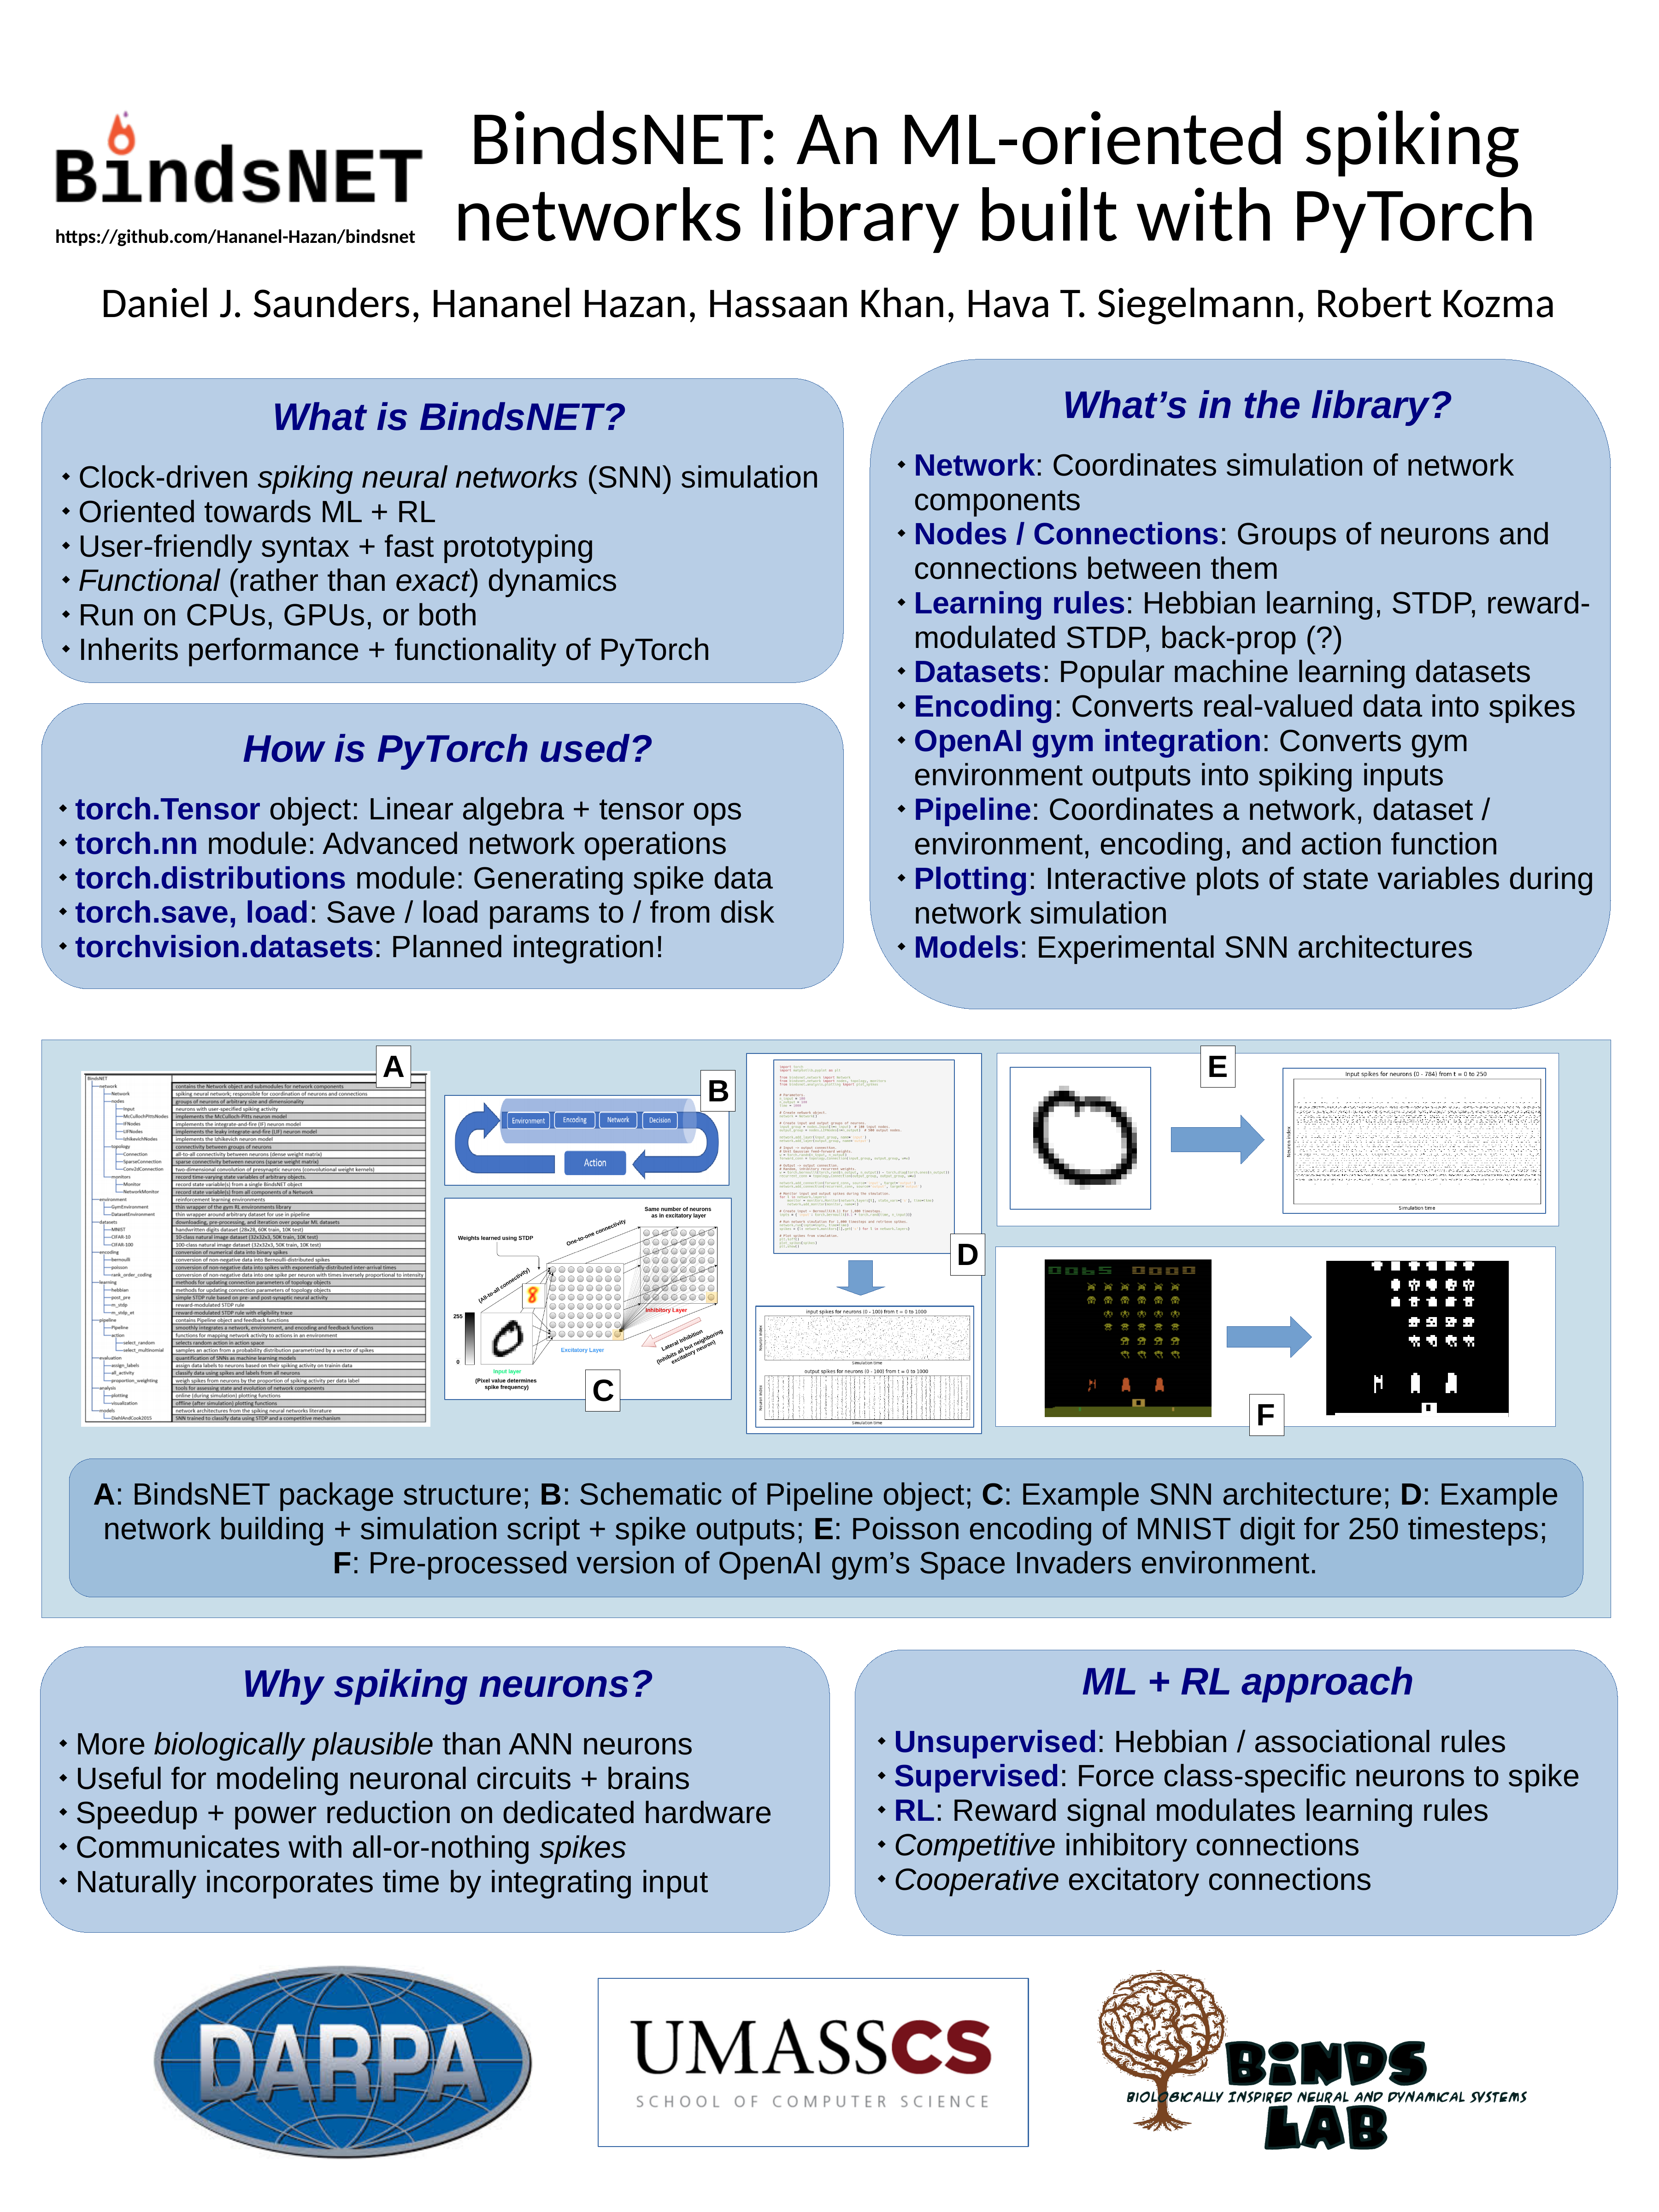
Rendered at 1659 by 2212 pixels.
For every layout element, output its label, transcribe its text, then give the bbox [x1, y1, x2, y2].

picture [598, 1979, 1028, 2147]
text_box [57, 378, 828, 392]
text_box [855, 1662, 871, 1924]
text_box [915, 359, 1566, 380]
text_box [41, 689, 835, 971]
picture [41, 104, 435, 220]
text_box ML + RL approach Unsupervised: Hebbian / associational rules Supervised: Force class-specific neurons to spike RL: Reward signal modulates learning rules Competitive inhibitory connections Cooperative excitatory connections [871, 1656, 1626, 1935]
text_box B [700, 1070, 735, 1112]
text_box [41, 394, 55, 667]
text_box [60, 1924, 809, 1933]
picture [1011, 1067, 1150, 1209]
text_box [41, 1040, 1611, 1618]
picture [445, 1198, 731, 1399]
picture [1326, 1261, 1509, 1417]
picture [1283, 1069, 1545, 1213]
picture [81, 1071, 430, 1427]
title BindsNET: An ML-oriented spiking networks library built with PyTorch [415, 83, 1576, 282]
text_box A: BindsNET package structure; B: Schematic of Pipeline object; C: Example SNN architecture; D: Example network building + simulation script + spike outputs; E: Poisson encoding of MNIST digit for 250 timesteps; F: Pre-processed version of OpenAI gym’s Space Invaders environment. [83, 1473, 1570, 1584]
text_box E [1200, 1046, 1235, 1088]
text_box [893, 968, 1588, 1009]
picture [153, 1965, 534, 2160]
text_box https://github.com/Hananel-Hazan/bindsnet [48, 225, 436, 260]
text_box [870, 404, 891, 965]
picture [1045, 1259, 1212, 1417]
text_box D [950, 1234, 985, 1276]
text_box What’s in the library? Network: Coordinates simulation of network components Nodes / Connections: Groups of neurons and connections between them Learning rules: Hebbian learning, STDP, reward-modulated STDP, back-prop (?) Datasets: Popular machine learning datasets Encoding: Converts real-valued data into spikes OpenAI gym integration: Converts gym environment outputs into spiking inputs Pipeline: Coordinates a network, dataset / environment, encoding, and action function Plotting: Interactive plots of state variables during network simulation Models: Experimental SNN architectures [891, 380, 1625, 968]
text_box A [376, 1046, 411, 1088]
text_box How is PyTorch used? torch.Tensor object: Linear algebra + tensor ops torch.nn module: Advanced network operations torch.distributions module: Generating spike data torch.save, load: Save / load params to / from disk torchvision.datasets: Planned integration! [52, 724, 844, 989]
text_box Daniel J. Saunders, Hananel Hazan, Hassaan Khan, Hava T. Siegelmann, Robert Kozma [48, 282, 1611, 352]
text_box Why spiking neurons? More biologically plausible than ANN neurons Useful for modeling neuronal circuits + brains Speedup + power reduction on dedicated hardware Communicates with all-or-nothing spikes Naturally incorporates time by integrating input [53, 1659, 844, 1924]
text_box [878, 1650, 1594, 1656]
text_box What is BindsNET? Clock-driven spiking neural networks (SNN) simulation Oriented towards ML + RL User-friendly syntax + fast prototyping Functional (rather than exact) dynamics Run on CPUs, GPUs, or both Inherits performance + functionality of PyTorch [55, 392, 844, 692]
picture [756, 1306, 973, 1427]
picture [774, 1060, 954, 1253]
text_box F [1249, 1394, 1284, 1436]
text_box C [585, 1370, 620, 1412]
text_box [40, 1662, 53, 1917]
picture [445, 1095, 729, 1185]
picture [1098, 1970, 1527, 2150]
text_box [56, 1647, 814, 1659]
